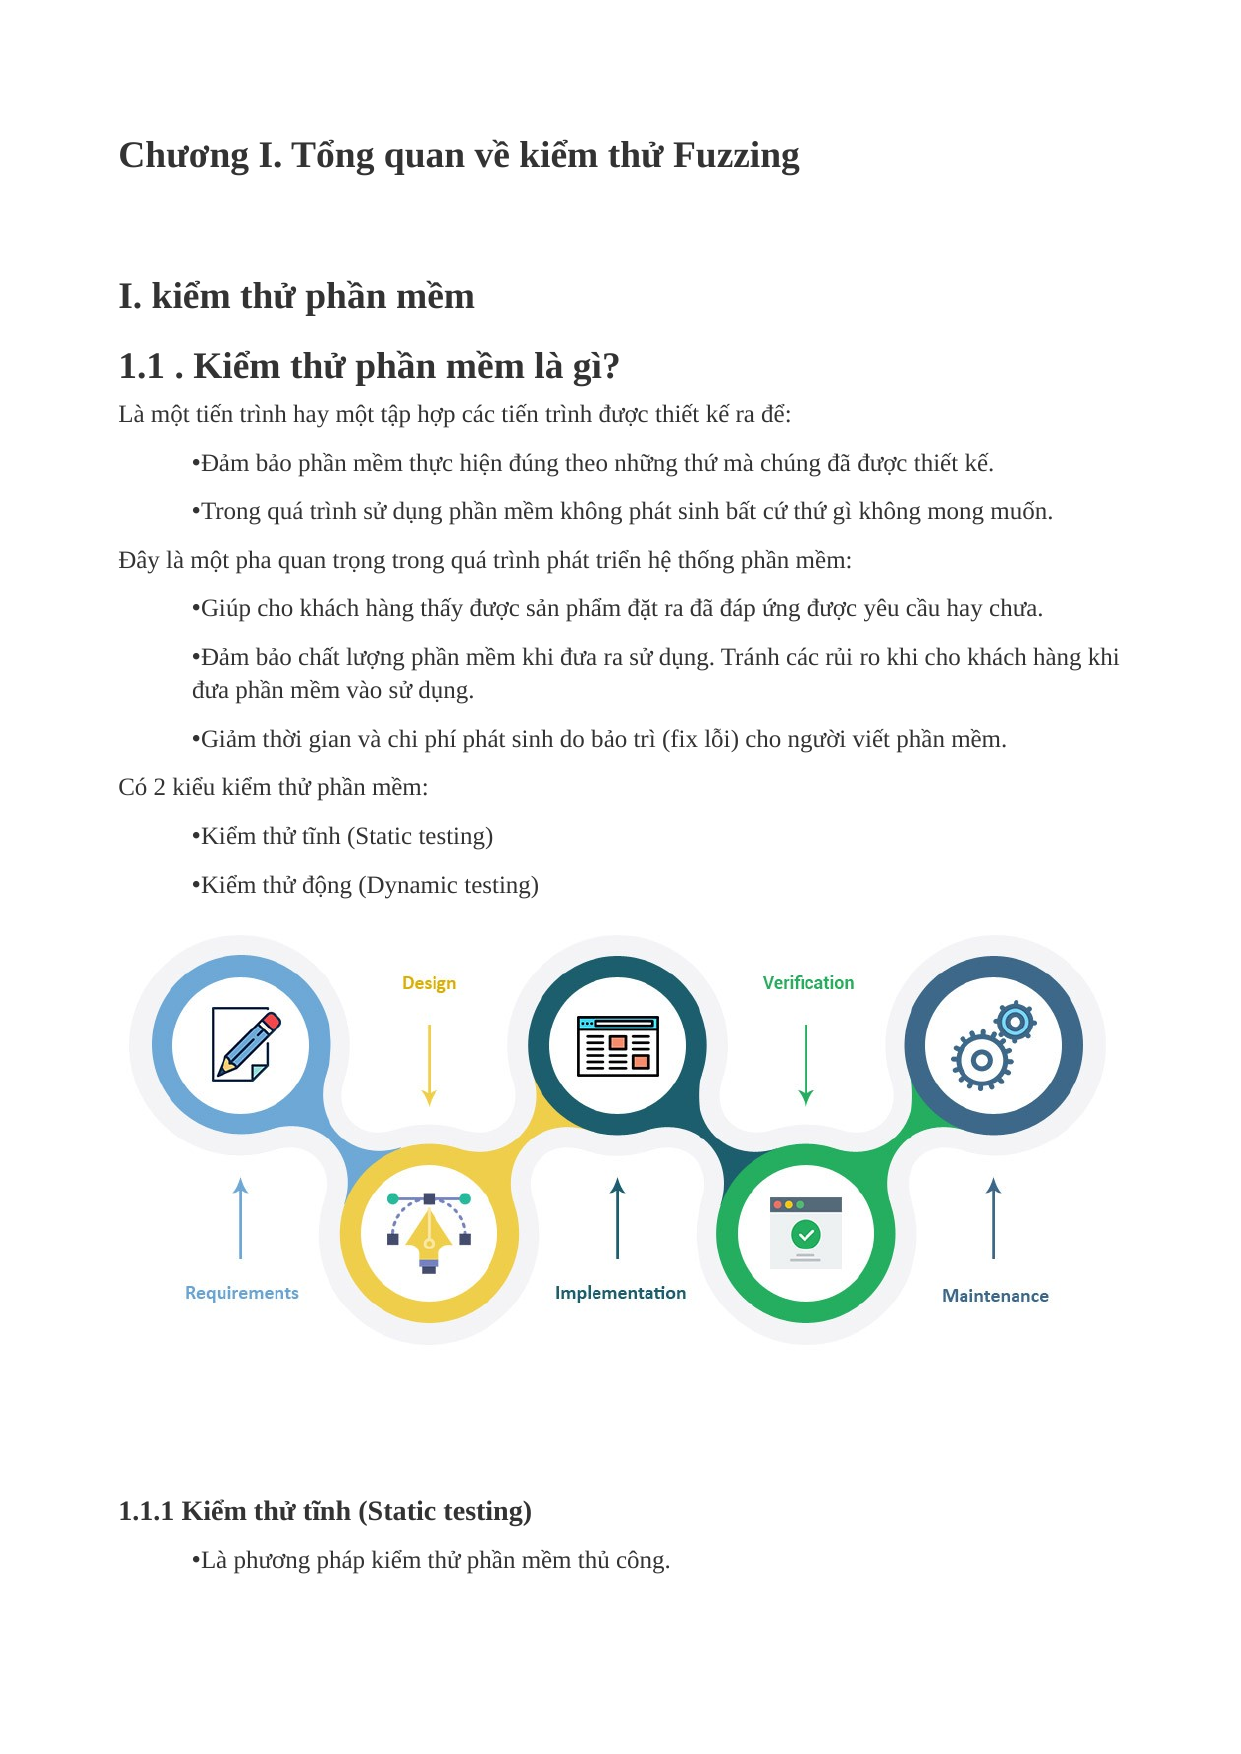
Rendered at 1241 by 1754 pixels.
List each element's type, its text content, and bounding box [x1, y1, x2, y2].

list Trong quá trình sử dụng phần mềm không phát sinh bất cứ thứ gì không mong muốn. [118, 496, 1122, 525]
subtitle I. kiểm thử phần mềm [118, 273, 1122, 316]
list Đảm bảo phần mềm thực hiện đúng theo những thứ mà chúng đã được thiết kế. [118, 448, 1122, 476]
subtitle 1.1.1 Kiểm thử tĩnh (Static testing) [118, 1494, 1122, 1526]
subtitle 1.1 . Kiểm thử phần mềm là gì? [118, 343, 1122, 386]
text Đây là một pha quan trọng trong quá trình phát triển hệ thống phần mềm: [118, 545, 1122, 574]
list Kiểm thử tĩnh (Static testing) [118, 821, 1122, 850]
text Là một tiến trình hay một tập hợp các tiến trình được thiết kế ra để: [118, 399, 1122, 428]
subtitle Chương I. Tổng quan về kiểm thử Fuzzing [118, 133, 1122, 176]
text Có 2 kiểu kiểm thử phần mềm: [118, 772, 1122, 801]
picture [118, 918, 1123, 1359]
list Giảm thời gian và chi phí phát sinh do bảo trì (fix lỗi) cho người viết phần mềm. [118, 724, 1122, 753]
list Kiểm thử động (Dynamic testing) [118, 870, 1122, 898]
list Là phương pháp kiểm thử phần mềm thủ công. [118, 1545, 1122, 1574]
list Đảm bảo chất lượng phần mềm khi đưa ra sử dụng. Tránh các rủi ro khi cho khách hàng khi đưa phần mềm vào sử dụng. [118, 642, 1122, 704]
list Giúp cho khách hàng thấy được sản phẩm đặt ra đã đáp ứng được yêu cầu hay chưa. [118, 593, 1122, 622]
